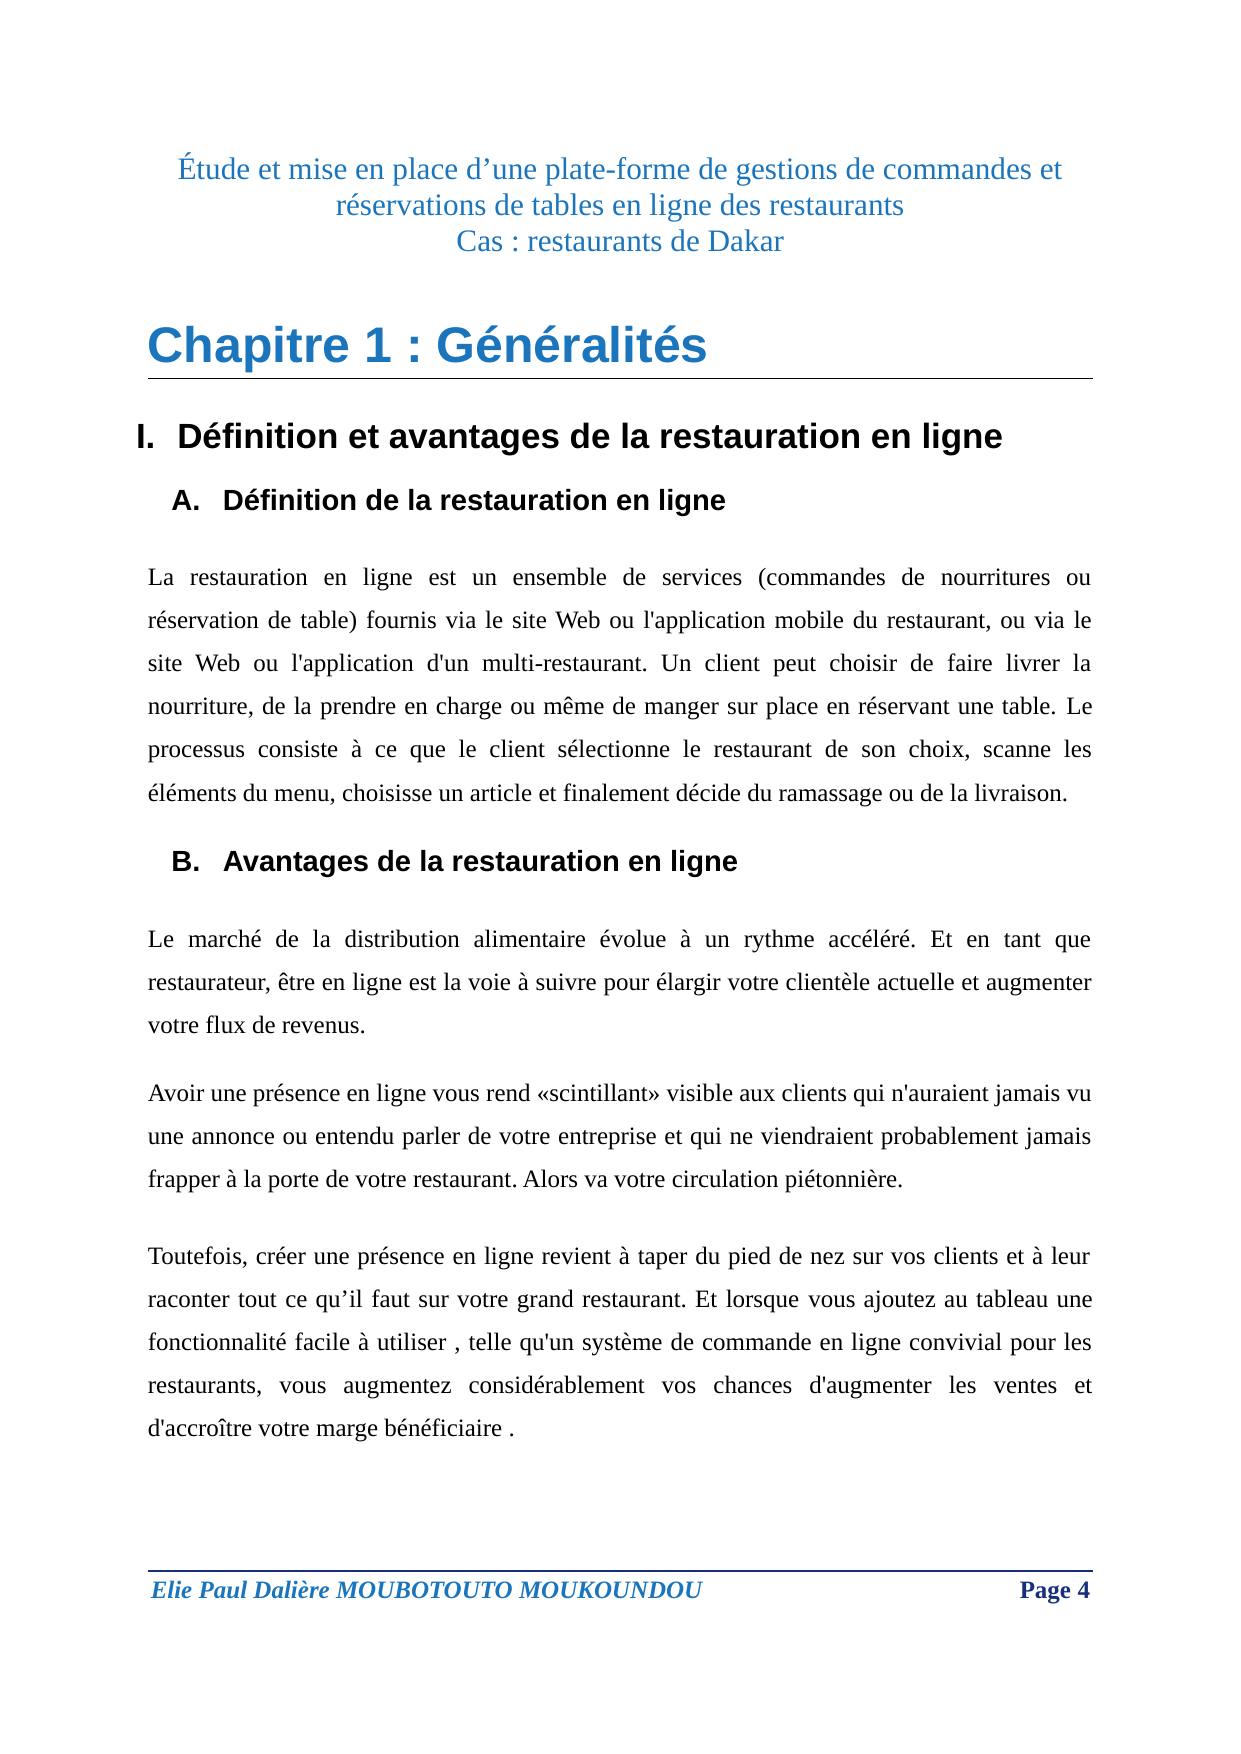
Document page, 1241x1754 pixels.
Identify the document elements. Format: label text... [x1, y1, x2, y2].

subtitle Définition de la restauration en ligne [171, 482, 1093, 516]
subtitle Définition et avantages de la restauration en ligne [136, 415, 1093, 455]
text La restauration en ligne est un ensemble de services (commandes de nourritures ou réservation de table) fournis via le site Web ou l'application mobile du restaurant, ou via le site Web ou l'application d'un multi-restaurant. Un client peut choisir de faire livrer la nourriture, de la prendre en charge ou même de manger sur place en réservant une table. Le processus consiste à ce que le client sélectionne le restaurant de son choix, scanne les éléments du menu, choisisse un article et finalement décide du ramassage ou de la livraison. [148, 562, 1093, 806]
subtitle Avantages de la restauration en ligne [171, 844, 1093, 878]
text Toutefois, créer une présence en ligne revient à taper du pied de nez sur vos clients et à leur raconter tout ce qu’il faut sur votre grand restaurant. Et lorsque vous ajoutez au tableau une fonctionnalité facile à utiliser , telle qu'un système de commande en ligne convivial pour les restaurants, vous augmentez considérablement vos chances d'augmenter les ventes et d'accroître votre marge bénéficiaire . [148, 1241, 1093, 1442]
subtitle Chapitre 1 : Généralités [148, 316, 1093, 378]
text Le marché de la distribution alimentaire évolue à un rythme accéléré. Et en tant que restaurateur, être en ligne est la voie à suivre pour élargir votre clientèle actuelle et augmenter votre flux de revenus. [148, 924, 1093, 1039]
text Avoir une présence en ligne vous rend «scintillant» visible aux clients qui n'auraient jamais vu une annonce ou entendu parler de votre entreprise et qui ne viendraient probablement jamais frapper à la porte de votre restaurant. Alors va votre circulation piétonnière. [148, 1078, 1093, 1193]
